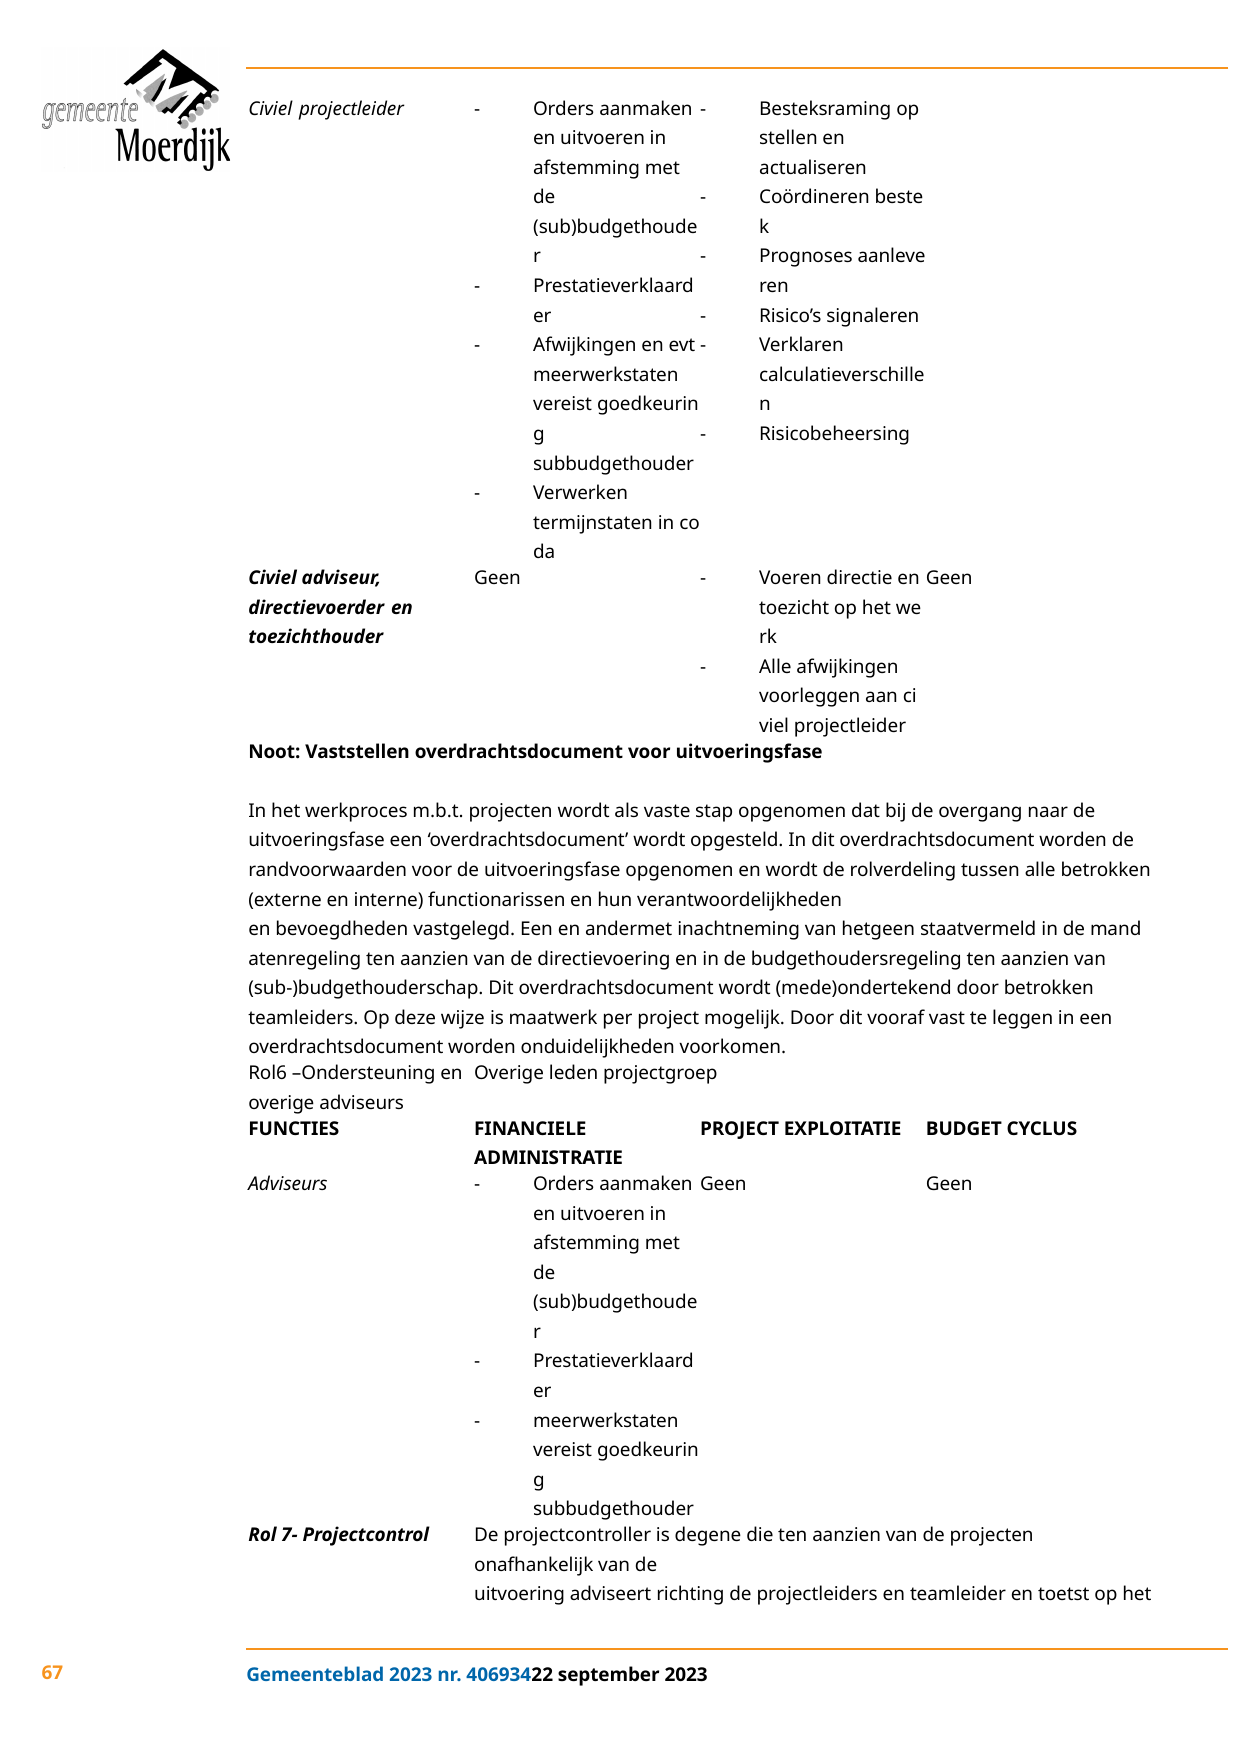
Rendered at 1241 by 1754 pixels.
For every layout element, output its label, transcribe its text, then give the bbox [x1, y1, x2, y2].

table_cell Rol 7- Projectcontrol [248, 1521, 474, 1606]
table_cell BUDGET CYCLUS [926, 1115, 1152, 1170]
table_cell Geen [700, 1170, 926, 1521]
picture [41, 47, 231, 172]
table_cell Geen [926, 564, 1152, 738]
table_cell Voeren directie en toezicht op het werk Alle afwijkingen voorleggen aan civiel projectleider [700, 564, 926, 738]
table_cell De projectcontroller is degene die ten aanzien van de projecten onafhankelijk van de uitvoering adviseert richting de projectleiders en teamleider en toetst op het [474, 1521, 1152, 1606]
table_cell Geen [474, 564, 700, 738]
table_cell PROJECT EXPLOITATIE [700, 1115, 926, 1170]
table_cell Besteksraming opstellen en actualiseren Coördineren bestek Prognoses aanleveren Risico’s signaleren Verklaren calculatieverschillen Risicobeheersing [700, 95, 926, 564]
table_cell FINANCIELE ADMINISTRATIE [474, 1115, 700, 1170]
table_cell FUNCTIES [248, 1115, 474, 1170]
table_cell Adviseurs [248, 1170, 474, 1521]
table_cell [926, 95, 1152, 564]
table_cell Civiel adviseur, directievoerder en toezichthouder [248, 564, 474, 738]
table_cell Geen [926, 1170, 1152, 1521]
table_cell Orders aanmaken en uitvoeren in afstemming met de (sub)budgethouder Prestatieverklaarder Afwijkingen en evt meerwerkstaten vereist goedkeuring subbudgethouder Verwerken termijnstaten in coda [474, 95, 700, 564]
table_cell Noot: Vaststellen overdrachtsdocument voor uitvoeringsfase In het werkproces m.b.t. projecten wordt als vaste stap opgenomen dat bij de overgang naar de uitvoeringsfase een ‘overdrachtsdocument’ wordt opgesteld. In dit overdrachtsdocument worden de randvoorwaarden voor de uitvoeringsfase opgenomen en wordt de rolverdeling tussen alle betrokken (externe en interne) functionarissen en hun verantwoordelijkheden en bevoegdheden vastgelegd. Een en andermet inachtneming van hetgeen staatvermeld in de mandatenregeling ten aanzien van de directievoering en in de budgethoudersregeling ten aanzien van (sub-)budgethouderschap. Dit overdrachtsdocument wordt (mede)ondertekend door betrokken teamleiders. Op deze wijze is maatwerk per project mogelijk. Door dit vooraf vast te leggen in een overdrachtsdocument worden onduidelijkheden voorkomen. [248, 738, 1152, 1059]
table_cell Overige leden projectgroep [474, 1060, 1152, 1115]
table_cell Rol6 –Ondersteuning en overige adviseurs [248, 1060, 474, 1115]
table_cell Orders aanmaken en uitvoeren in afstemming met de (sub)budgethouder Prestatieverklaarder meerwerkstaten vereist goedkeuring subbudgethouder [474, 1170, 700, 1521]
table_cell Civiel projectleider [248, 95, 474, 564]
